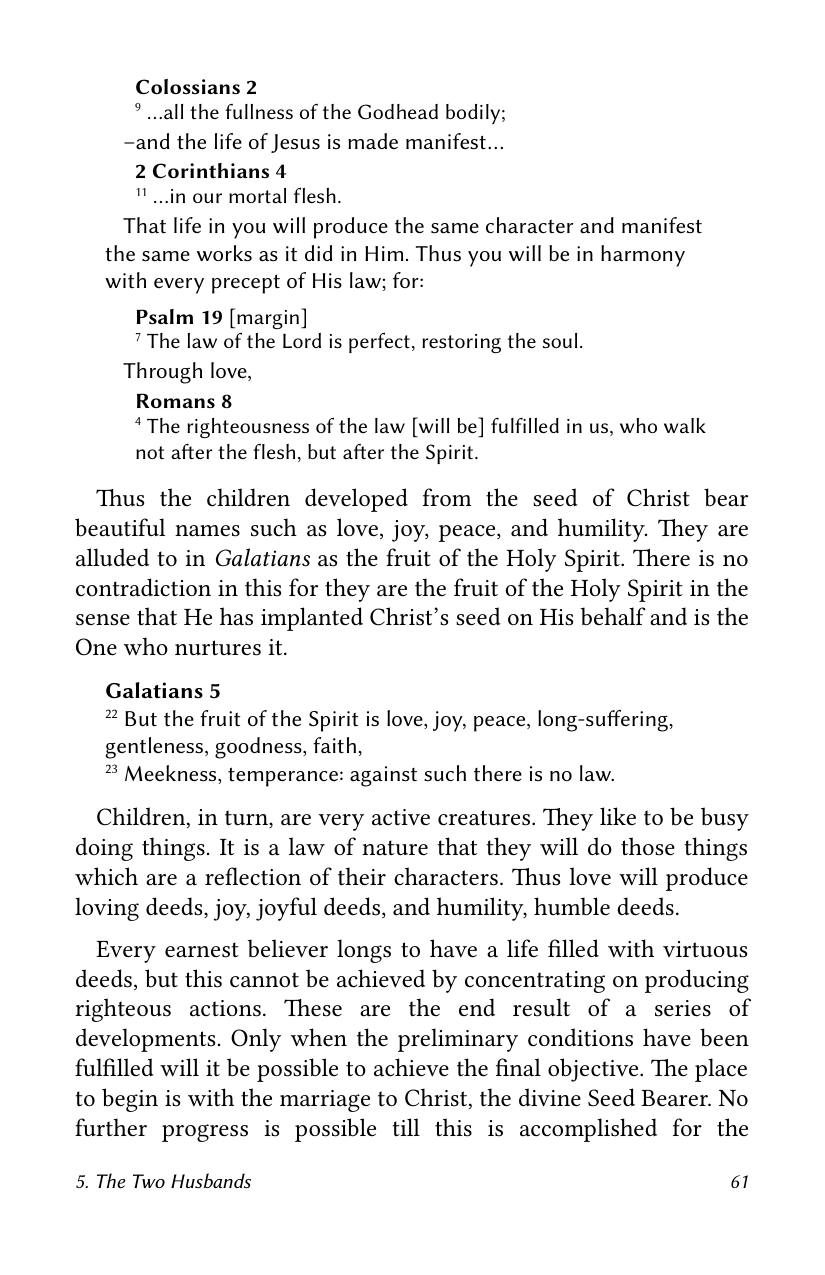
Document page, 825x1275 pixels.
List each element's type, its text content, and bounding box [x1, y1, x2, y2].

text Through love, [105, 358, 720, 384]
text Every earnest believer longs to have a life filled with virtuous deeds, but this cannot be achieved by concentrating on producing righteous actions. These are the end result of a series of developments. Only when the preliminary conditions have been fulfilled will it be possible to achieve the final objective. The place to begin is with the marriage to Christ, the divine Seed Bearer. No further progress is possible till this is accomplished for the [75, 935, 750, 1143]
text 11 ...in our mortal flesh. [135, 184, 720, 209]
text Psalm 19 [margin] [135, 304, 720, 329]
text Galatians 5 [105, 678, 750, 704]
text That life in you will produce the same character and manifest the same works as it did in Him. Thus you will be in harmony with every precept of His law; for: [105, 213, 720, 294]
text 4 The righteousness of the law [will be] fulfilled in us, who walk not after the flesh, but after the Spirit. [135, 414, 720, 465]
text 23 Meekness, temperance: against such there is no law. [105, 761, 720, 787]
text –and the life of Jesus is made manifest… [105, 129, 720, 155]
text 7 The law of the Lord is perfect, restoring the soul. [135, 329, 720, 354]
text Children, in turn, are very active creatures. They like to be busy doing things. It is a law of nature that they will do those things which are a reflection of their characters. Thus love will produce loving deeds, joy, joyful deeds, and humility, humble deeds. [75, 803, 750, 921]
text Romans 8 [135, 389, 720, 414]
text Thus the children developed from the seed of Christ bear beautiful names such as love, joy, peace, and humility. They are alluded to in Galatians as the fruit of the Holy Spirit. There is no contradiction in this for they are the fruit of the Holy Spirit in the sense that He has implanted Christ’s seed on His behalf and is the One who nurtures it. [75, 484, 750, 662]
text 2 Corinthians 4 [135, 159, 720, 184]
text 9 ...all the fullness of the Godhead bodily; [135, 100, 720, 125]
text 22 But the fruit of the Spirit is love, joy, peace, long-suffering, gentleness, goodness, faith, [105, 706, 720, 759]
text Colossians 2 [135, 75, 720, 100]
